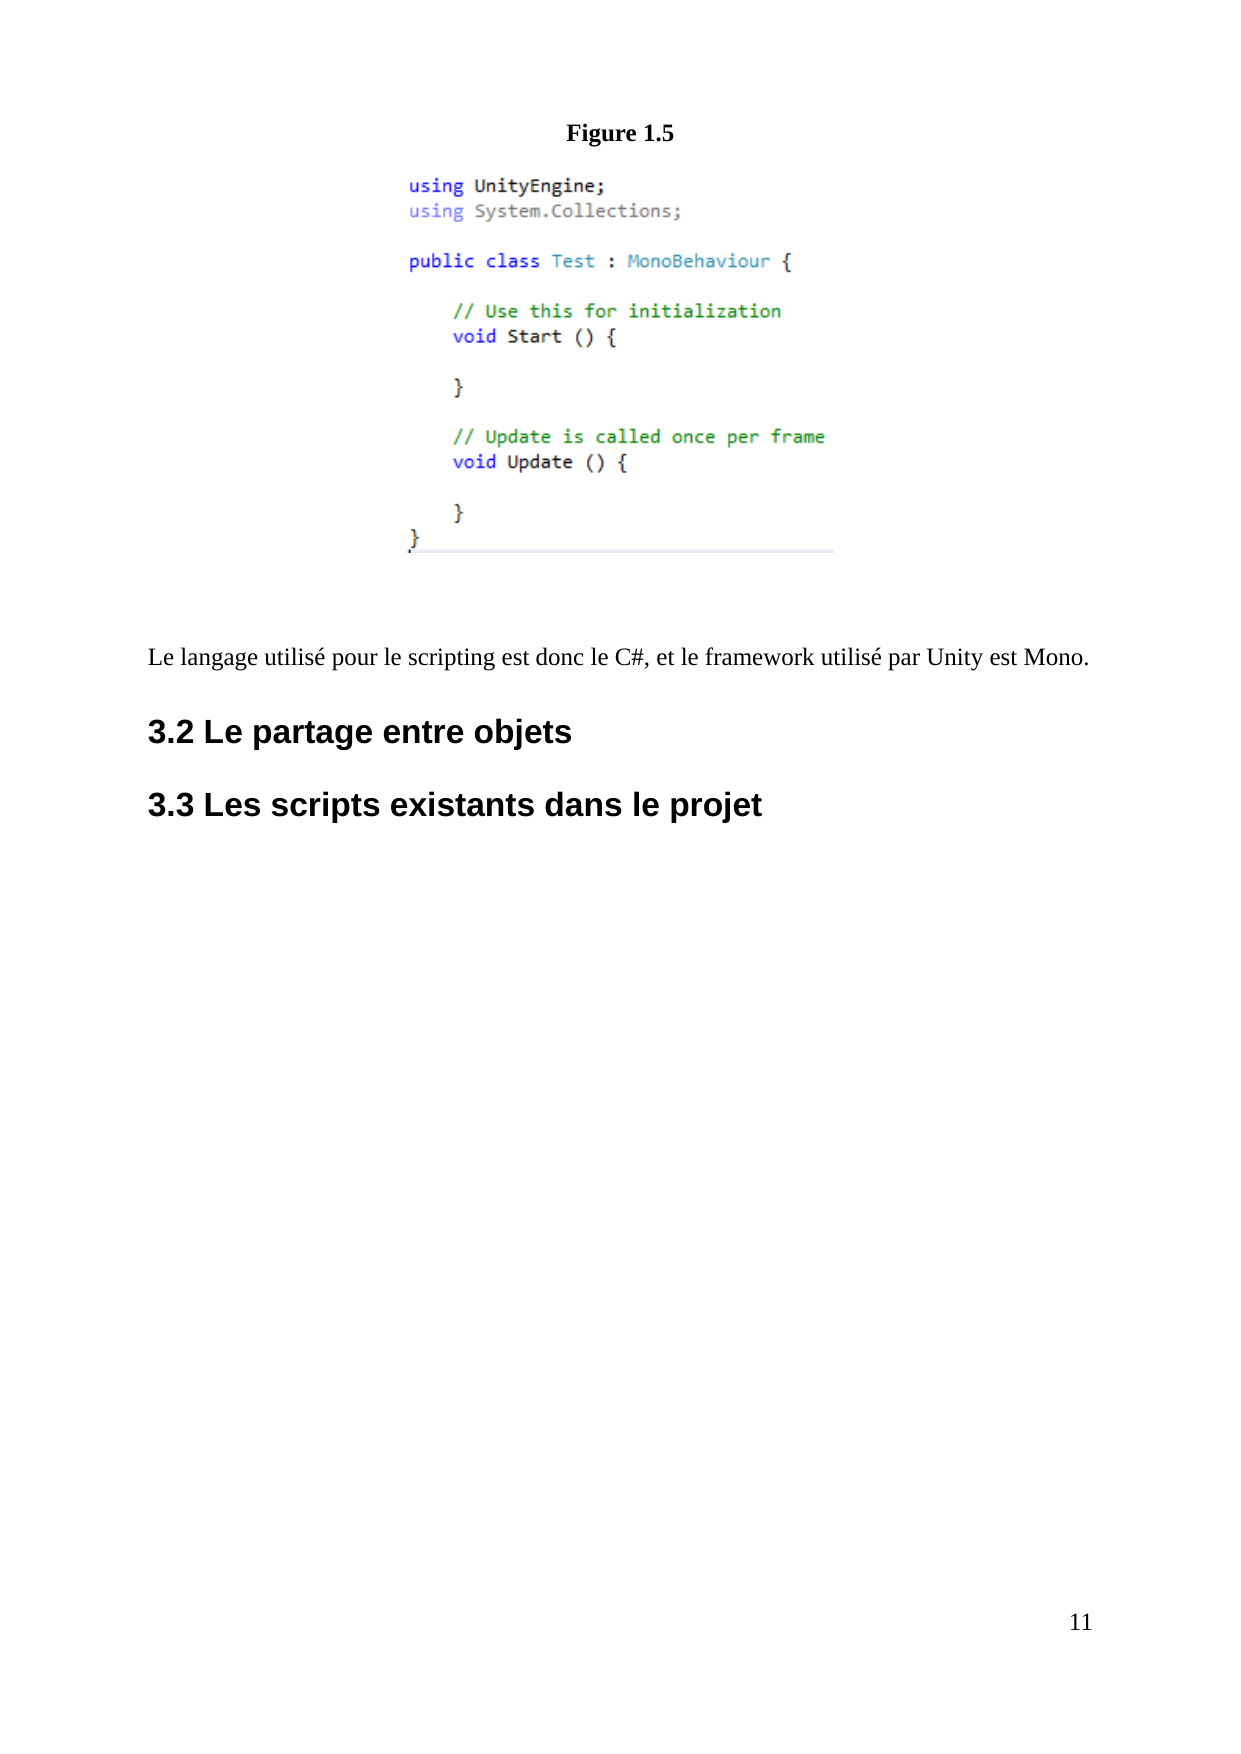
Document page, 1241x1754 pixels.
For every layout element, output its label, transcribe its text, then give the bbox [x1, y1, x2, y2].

text Le langage utilisé pour le scripting est donc le C#, et le framework utilisé par Unity est Mono. [148, 642, 1093, 671]
picture [406, 175, 835, 553]
subtitle 3.2 Le partage entre objets [148, 712, 1093, 751]
subtitle 3.3 Les scripts existants dans le projet [148, 784, 1093, 823]
text Figure 1.5 [148, 118, 1093, 147]
